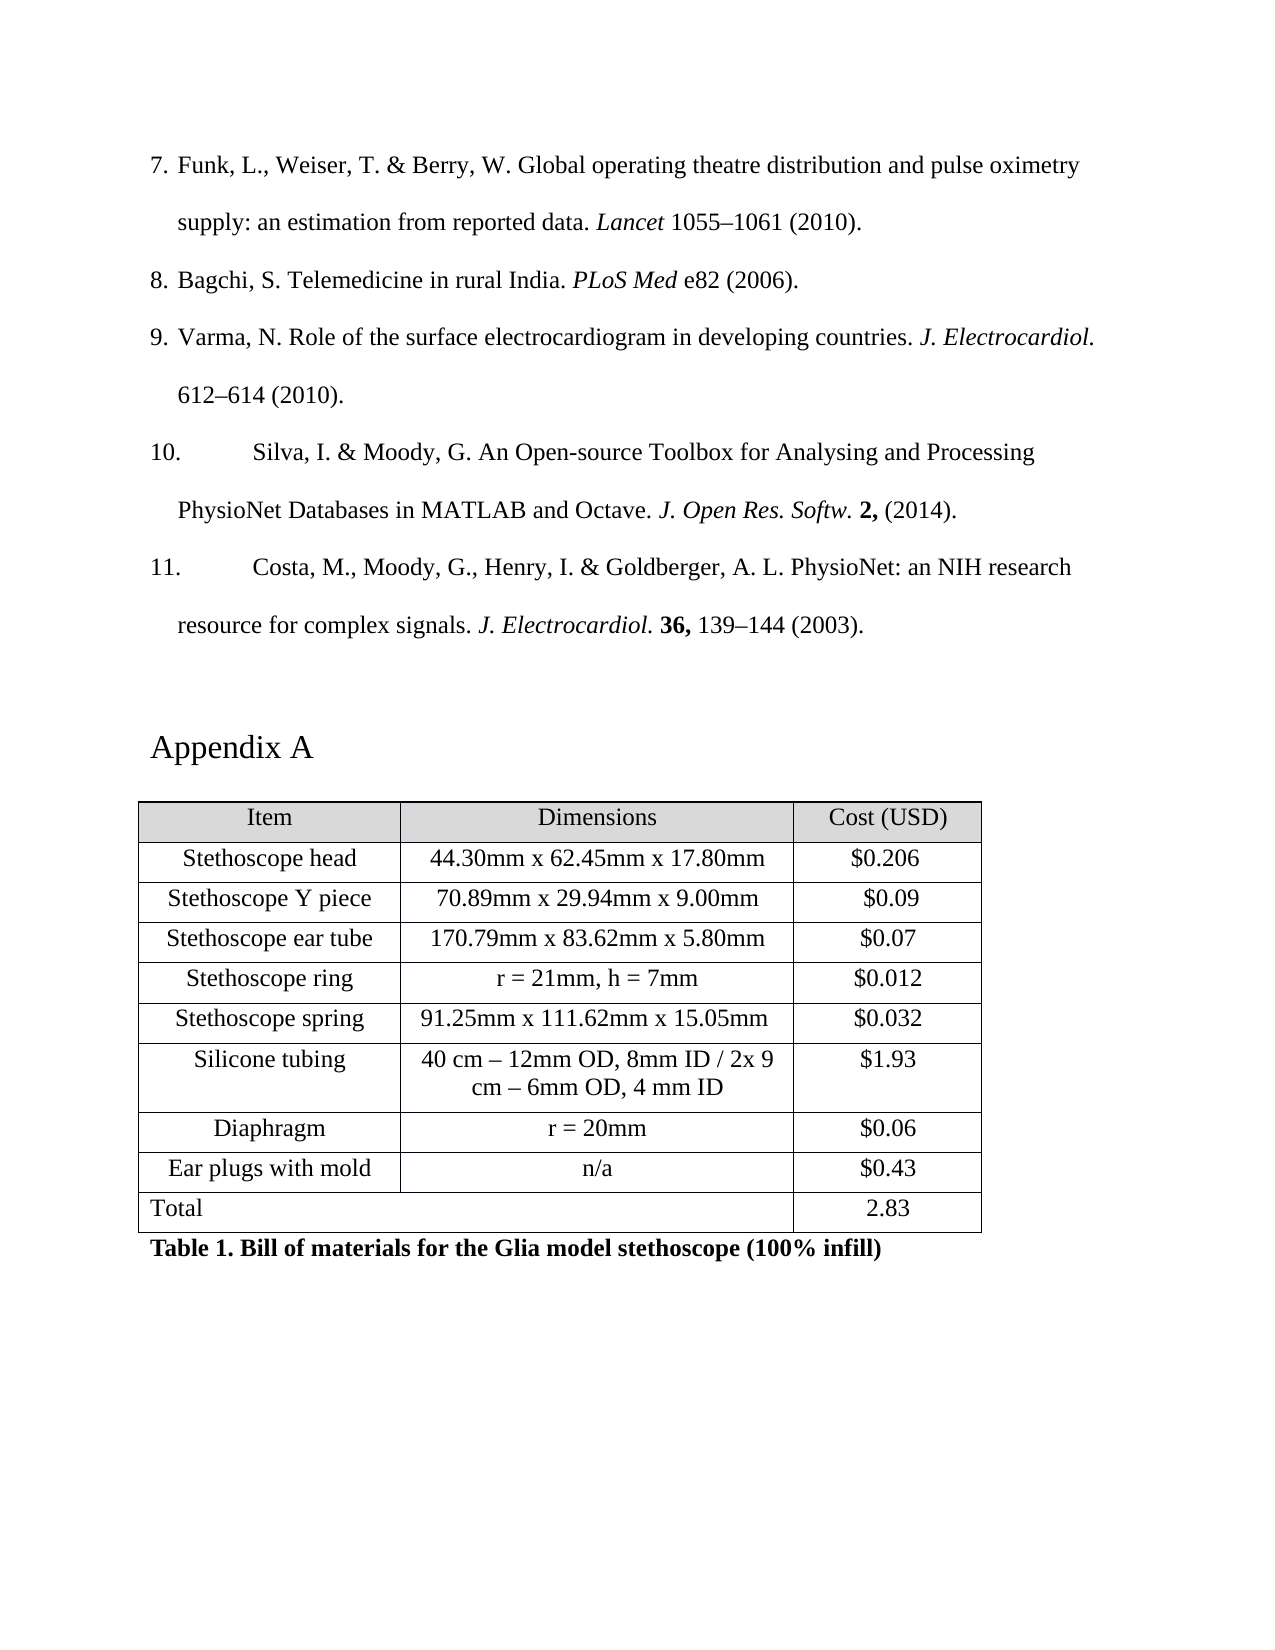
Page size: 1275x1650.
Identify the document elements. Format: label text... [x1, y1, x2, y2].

text Appendix A [150, 727, 1125, 766]
text 8. Bagchi, S. Telemedicine in rural India. PLoS Med e82 (2006). [150, 265, 1125, 294]
table_cell Silicone tubing [139, 1044, 400, 1112]
text 10. Silva, I. & Moody, G. An Open-source Toolbox for Analysing and Processing PhysioNet Databases in MATLAB and Octave. J. Open Res. Softw. 2, (2014). [150, 437, 1125, 524]
table_cell r = 20mm [401, 1113, 793, 1152]
text 11. Costa, M., Moody, G., Henry, I. & Goldberger, A. L. PhysioNet: an NIH research resource for complex signals. J. Electrocardiol. 36, 139–144 (2003). [150, 552, 1125, 639]
text 9. Varma, N. Role of the surface electrocardiogram in developing countries. J. Electrocardiol. 612–614 (2010). [150, 322, 1125, 409]
table_cell Stethoscope spring [139, 1004, 400, 1043]
table_cell Stethoscope head [139, 843, 400, 882]
table_cell $0.43 [794, 1153, 981, 1192]
table_cell 44.30mm x 62.45mm x 17.80mm [401, 843, 793, 882]
table_cell $0.032 [794, 1004, 981, 1043]
table_header Dimensions [401, 803, 793, 842]
table_cell $1.93 [794, 1044, 981, 1112]
table_cell $0.09 [794, 883, 981, 922]
table_cell Ear plugs with mold [139, 1153, 400, 1192]
table_cell $0.012 [794, 963, 981, 1002]
table_cell $0.206 [794, 843, 981, 882]
text Table 1. Bill of materials for the Glia model stethoscope (100% infill) [150, 1233, 1125, 1262]
table_header Item [139, 803, 400, 842]
table_cell Stethoscope ear tube [139, 923, 400, 962]
table_cell 170.79mm x 83.62mm x 5.80mm [401, 923, 793, 962]
table_cell Total [139, 1193, 793, 1232]
table_cell r = 21mm, h = 7mm [401, 963, 793, 1002]
table_cell Stethoscope ring [139, 963, 400, 1002]
table_cell n/a [401, 1153, 793, 1192]
table_cell 40 cm – 12mm OD, 8mm ID / 2x 9 cm – 6mm OD, 4 mm ID [401, 1044, 793, 1112]
table_cell Stethoscope Y piece [139, 883, 400, 922]
table_cell $0.07 [794, 923, 981, 962]
text 7. Funk, L., Weiser, T. & Berry, W. Global operating theatre distribution and pulse oximetry supply: an estimation from reported data. Lancet 1055–1061 (2010). [150, 150, 1125, 236]
table_cell 91.25mm x 111.62mm x 15.05mm [401, 1004, 793, 1043]
table_header Cost (USD) [794, 803, 981, 842]
table_cell 70.89mm x 29.94mm x 9.00mm [401, 883, 793, 922]
table_cell 2.83 [794, 1193, 981, 1232]
table_cell Diaphragm [139, 1113, 400, 1152]
table_cell $0.06 [794, 1113, 981, 1152]
